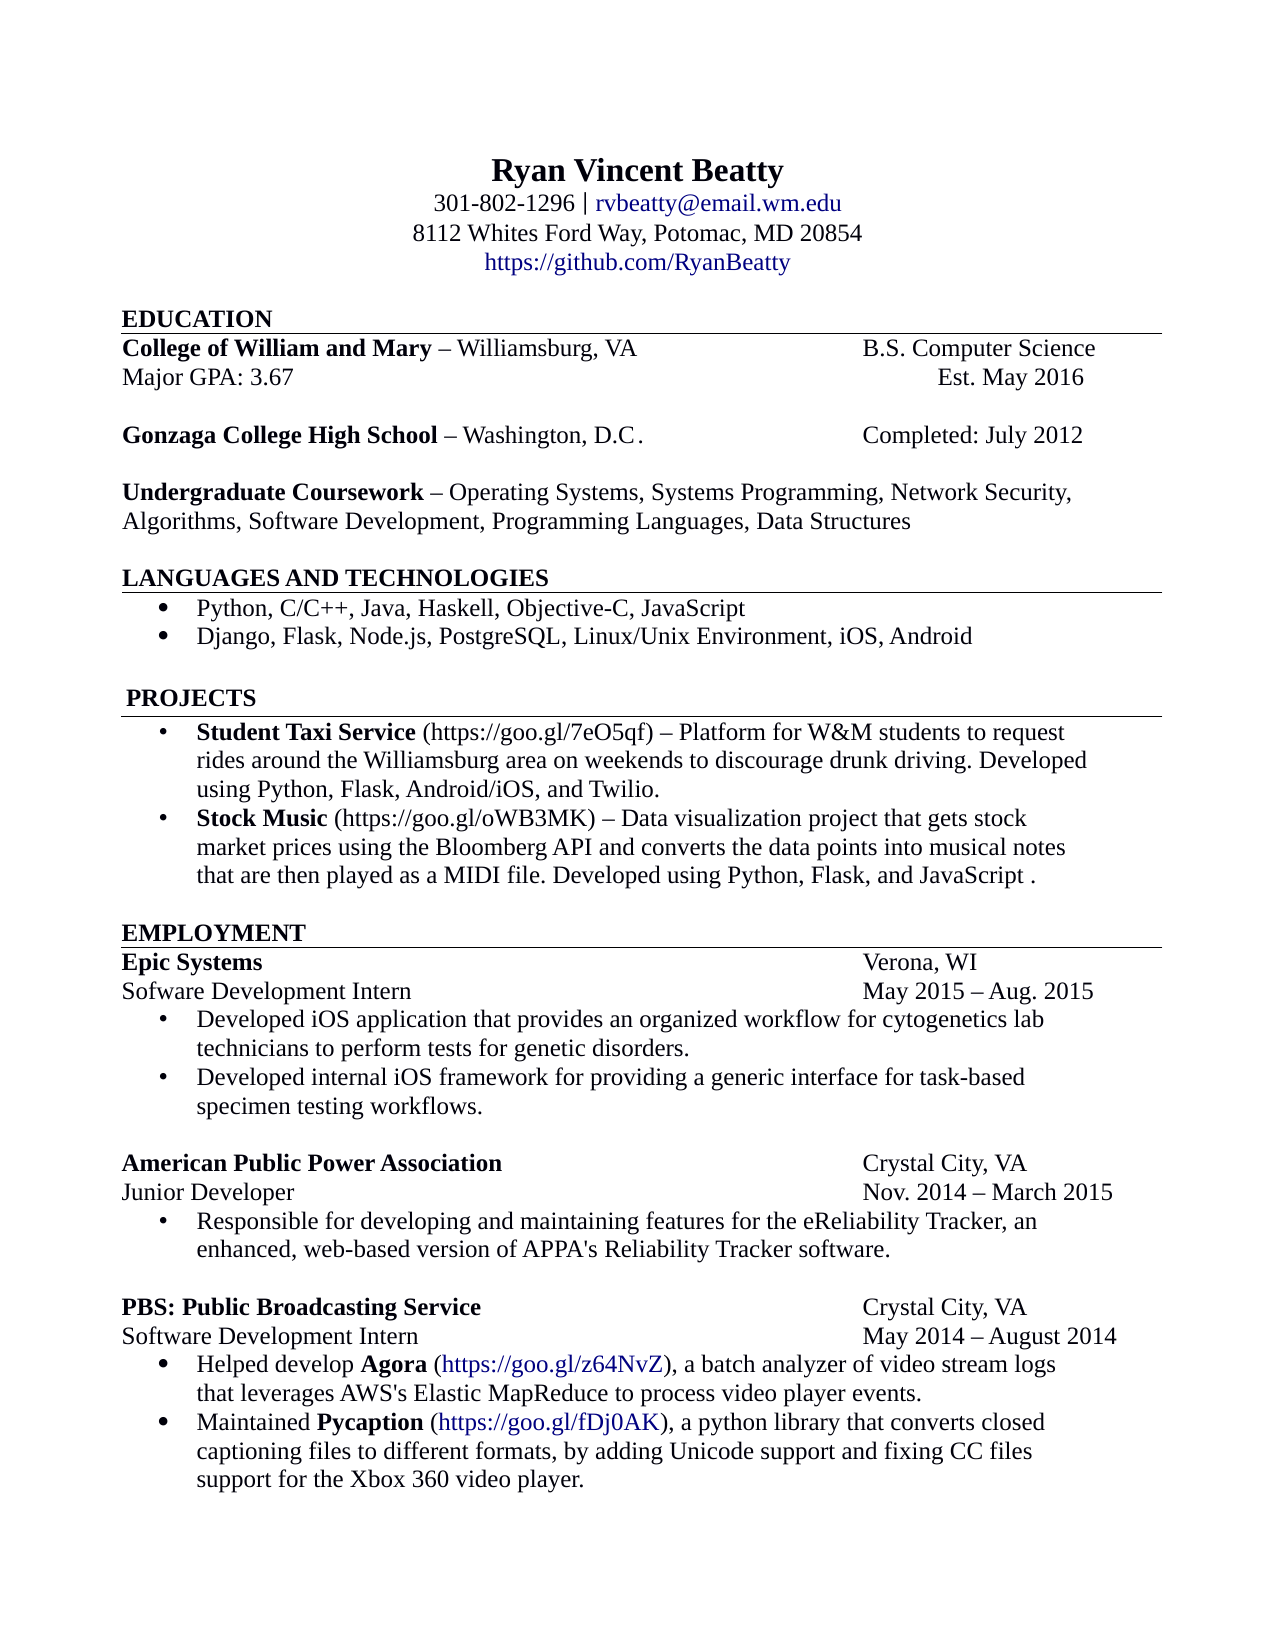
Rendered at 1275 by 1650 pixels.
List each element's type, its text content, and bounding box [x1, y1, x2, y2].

text Major GPA: 3.67 Est. May 2016 [122, 362, 1162, 391]
list Python, C/C++, Java, Haskell, Objective-C, JavaScript [159, 593, 1087, 621]
list Developed iOS application that provides an organized workflow for cytogenetics lab technicians to perform tests for genetic disorders. [159, 1004, 1087, 1062]
text Junior Developer Nov. 2014 – March 2015 [121, 1177, 1162, 1206]
text PROJECTS [121, 679, 1162, 716]
text Software Development Intern May 2014 – August 2014 [121, 1321, 1162, 1349]
list Maintained Pycaption (https://goo.gl/fDj0AK), a python library that converts closed captioning files to different formats, by adding Unicode support and fixing CC files support for the Xbox 360 video player. [159, 1407, 1087, 1493]
list Helped develop Agora (https://goo.gl/z64NvZ), a batch analyzer of video stream logs that leverages AWS's Elastic MapReduce to process video player events. [159, 1349, 1087, 1407]
text Ryan Vincent Beatty [187, 150, 1087, 188]
text PBS: Public Broadcasting Service Crystal City, VA [121, 1292, 1162, 1321]
text Sofware Development Intern May 2015 – Aug. 2015 [121, 976, 1162, 1004]
list Stock Music (https://goo.gl/oWB3MK) – Data visualization project that gets stock market prices using the Bloomberg API and converts the data points into musical notes that are then played as a MIDI file. Developed using Python, Flask, and JavaScript . [159, 803, 1087, 889]
text 8112 Whites Ford Way, Potomac, MD 20854 [187, 218, 1087, 247]
list Student Taxi Service (https://goo.gl/7eO5qf) – Platform for W&M students to request rides around the Williamsburg area on weekends to discourage drunk driving. Developed using Python, Flask, Android/iOS, and Twilio. [159, 717, 1087, 803]
text Undergraduate Coursework – Operating Systems, Systems Programming, Network Security, Algorithms, Software Development, Programming Languages, Data Structures [122, 477, 1162, 535]
text LANGUAGES AND TECHNOLOGIES [122, 563, 1162, 592]
text American Public Power Association Crystal City, VA [121, 1148, 1162, 1177]
text College of William and Mary – Williamsburg, VA B.S. Computer Science [122, 334, 1162, 362]
text EMPLOYMENT [121, 918, 1162, 947]
text 301-802-1296 | rvbeatty@email.wm.edu [187, 188, 1087, 218]
text EDUCATION [121, 304, 1162, 333]
list Responsible for developing and maintaining features for the eReliability Tracker, an enhanced, web-based version of APPA's Reliability Tracker software. [159, 1206, 1087, 1263]
text Epic Systems Verona, WI [121, 948, 1162, 976]
text https://github.com/RyanBeatty [187, 247, 1087, 275]
list Django, Flask, Node.js, PostgreSQL, Linux/Unix Environment, iOS, Android [159, 621, 1087, 650]
list Developed internal iOS framework for providing a generic interface for task-based specimen testing workflows. [159, 1062, 1087, 1119]
text Gonzaga College High School – Washington, D.C . Completed: July 2012 [122, 420, 1162, 448]
